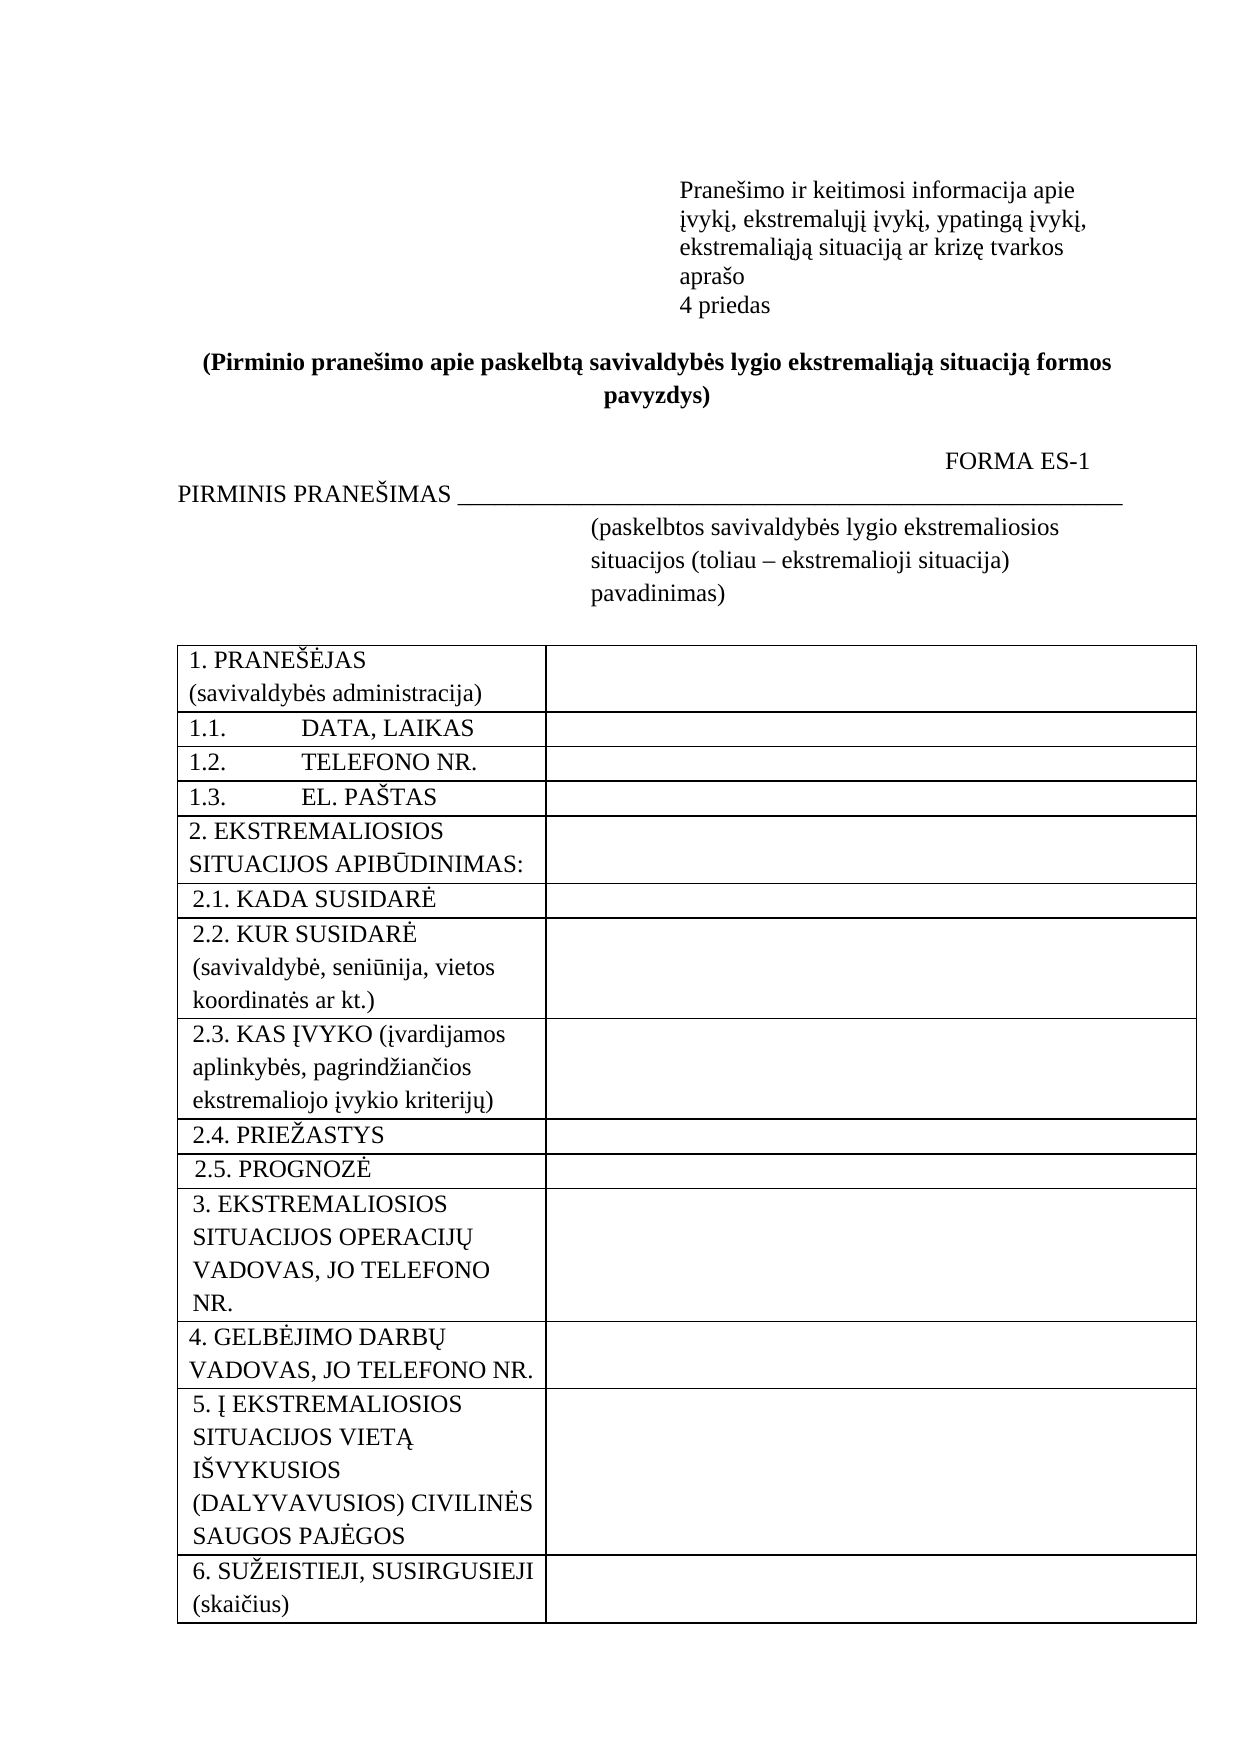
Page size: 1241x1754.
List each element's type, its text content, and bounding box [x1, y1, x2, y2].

table_cell [547, 1556, 1196, 1622]
table_cell [547, 1322, 1196, 1388]
text (paskelbtos savivaldybės lygio ekstremaliosios situacijos (toliau – ekstremalioji situacija) pavadinimas) [591, 512, 1122, 607]
table_cell 2. EKSTREMALIOSIOS SITUACIJOS APIBŪDINIMAS: [178, 817, 545, 882]
text aprašo [679, 261, 1122, 290]
table_cell [547, 817, 1196, 882]
table_cell [547, 1120, 1196, 1153]
text (Pirminio pranešimo apie paskelbtą savivaldybės lygio ekstremaliąją situaciją formos pavyzdys) [192, 347, 1122, 409]
table_header [547, 646, 1196, 711]
table_cell [547, 1019, 1196, 1118]
table_header 1. PRANEŠĖJAS (savivaldybės administracija) [178, 646, 545, 711]
table_cell 4. GELBĖJIMO DARBŲ VADOVAS, JO TELEFONO NR. [178, 1322, 545, 1388]
table_cell 2.2. KUR SUSIDARĖ (savivaldybė, seniūnija, vietos koordinatės ar kt.) [178, 919, 545, 1018]
table_cell [547, 1189, 1196, 1321]
table_cell [547, 782, 1196, 815]
table_cell 2.1. KADA SUSIDARĖ [178, 884, 545, 917]
table_cell 6. SUŽEISTIEJI, SUSIRGUSIEJI (skaičius) [178, 1556, 545, 1622]
table_cell 5. Į EKSTREMALIOSIOS SITUACIJOS VIETĄ IŠVYKUSIOS (DALYVAVUSIOS) CIVILINĖS SAUGOS PAJĖGOS [178, 1389, 545, 1554]
text PIRMINIS PRANEŠIMAS [177, 479, 1122, 508]
table_cell 1.2. TELEFONO NR. [178, 747, 545, 780]
text įvykį, ekstremalųjį įvykį, ypatingą įvykį, [679, 204, 1122, 232]
table_cell 2.3. KAS ĮVYKO (įvardijamos aplinkybės, pagrindžiančios ekstremaliojo įvykio kriterijų) [178, 1019, 545, 1118]
table_cell [547, 1155, 1196, 1187]
table_cell 1.1. DATA, LAIKAS [178, 713, 545, 746]
table_cell 2.4. PRIEŽASTYS [178, 1120, 545, 1153]
table_cell [547, 713, 1196, 746]
table_cell 1.3. EL. PAŠTAS [178, 782, 545, 815]
table_cell [547, 747, 1196, 780]
table_cell 2.5. PROGNOZĖ [178, 1155, 545, 1187]
table_cell 3. EKSTREMALIOSIOS SITUACIJOS OPERACIJŲ VADOVAS, JO TELEFONO NR. [178, 1189, 545, 1321]
table_cell [547, 919, 1196, 1018]
table_cell [547, 1389, 1196, 1554]
table_cell [547, 884, 1196, 917]
text 4 priedas [679, 290, 1122, 319]
text ekstremaliąją situaciją ar krizę tvarkos [679, 232, 1122, 261]
text FORMA ES-1 [177, 446, 1122, 475]
text Pranešimo ir keitimosi informacija apie [679, 175, 1122, 204]
